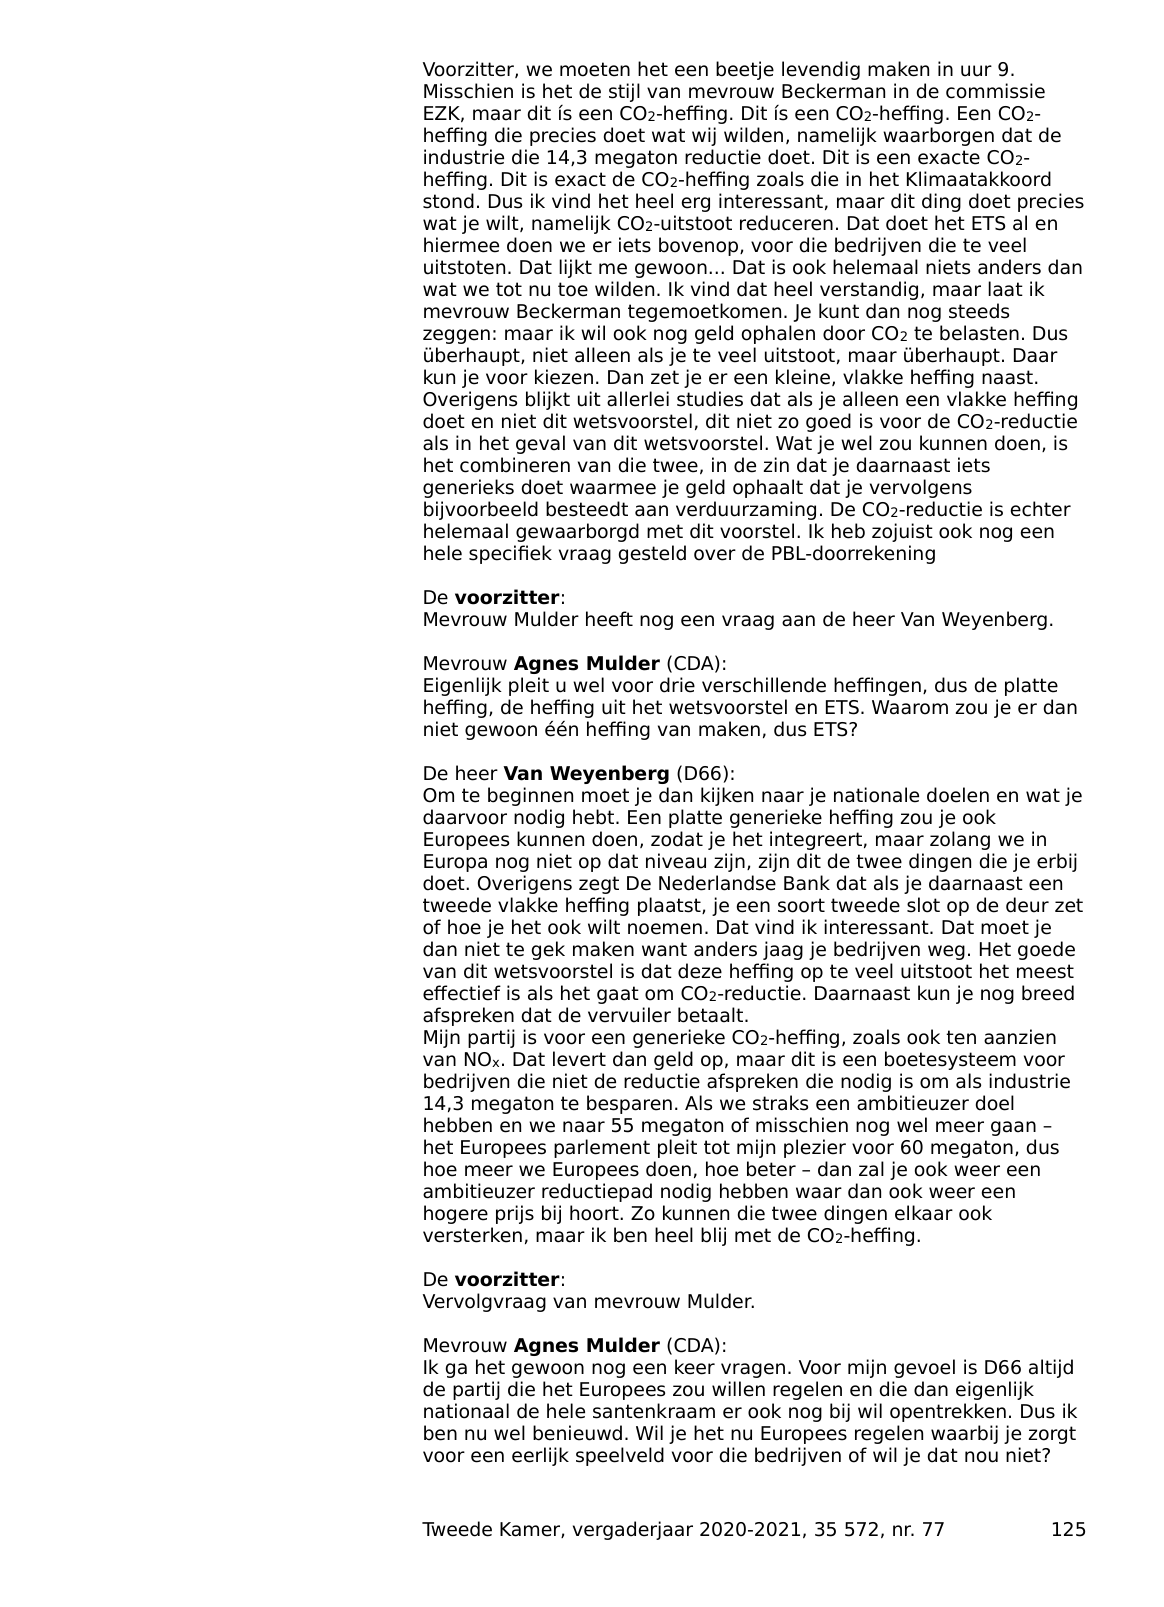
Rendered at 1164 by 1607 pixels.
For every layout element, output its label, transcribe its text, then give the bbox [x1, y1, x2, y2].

text Ik ga het gewoon nog een keer vragen. Voor mijn gevoel is D66 altijd de partij die het Europees zou willen regelen en die dan eigenlijk nationaal de hele santenkraam er ook nog bij wil opentrekken. Dus ik ben nu wel benieuwd. Wil je het nu Europees regelen waarbij je zorgt voor een eerlijk speelveld voor die bedrijven of wil je dat nou niet? [422, 1357, 1087, 1467]
text Om te beginnen moet je dan kijken naar je nationale doelen en wat je daarvoor nodig hebt. Een platte generieke heffing zou je ook Europees kunnen doen, zodat je het integreert, maar zolang we in Europa nog niet op dat niveau zijn, zijn dit de twee dingen die je erbij doet. Overigens zegt De Nederlandse Bank dat als je daarnaast een tweede vlakke heffing plaatst, je een soort tweede slot op de deur zet of hoe je het ook wilt noemen. Dat vind ik interessant. Dat moet je dan niet te gek maken want anders jaag je bedrijven weg. Het goede van dit wetsvoorstel is dat deze heffing op te veel uitstoot het meest effectief is als het gaat om CO2-reductie. Daarnaast kun je nog breed afspreken dat de vervuiler betaalt. [422, 785, 1087, 1027]
text De voorzitter: [422, 1269, 1087, 1291]
text Eigenlijk pleit u wel voor drie verschillende heffingen, dus de platte heffing, de heffing uit het wetsvoorstel en ETS. Waarom zou je er dan niet gewoon één heffing van maken, dus ETS? [422, 675, 1087, 741]
text Vervolgvraag van mevrouw Mulder. [422, 1291, 1087, 1313]
text Mijn partij is voor een generieke CO2-heffing, zoals ook ten aanzien van NOx. Dat levert dan geld op, maar dit is een boetesysteem voor bedrijven die niet de reductie afspreken die nodig is om als industrie 14,3 megaton te besparen. Als we straks een ambitieuzer doel hebben en we naar 55 megaton of misschien nog wel meer gaan – het Europees parlement pleit tot mijn plezier voor 60 megaton, dus hoe meer we Europees doen, hoe beter – dan zal je ook weer een ambitieuzer reductiepad nodig hebben waar dan ook weer een hogere prijs bij hoort. Zo kunnen die twee dingen elkaar ook versterken, maar ik ben heel blij met de CO2-heffing. [422, 1027, 1087, 1247]
text De heer Van Weyenberg (D66): [422, 763, 1087, 785]
text De voorzitter: [422, 587, 1087, 609]
text Voorzitter, we moeten het een beetje levendig maken in uur 9. Misschien is het de stijl van mevrouw Beckerman in de commissie EZK, maar dit ís een CO2-heffing. Dit ís een CO2-heffing. Een CO2-heffing die precies doet wat wij wilden, namelijk waarborgen dat de industrie die 14,3 megaton reductie doet. Dit is een exacte CO2-heffing. Dit is exact de CO2-heffing zoals die in het Klimaatakkoord stond. Dus ik vind het heel erg interessant, maar dit ding doet precies wat je wilt, namelijk CO2-uitstoot reduceren. Dat doet het ETS al en hiermee doen we er iets bovenop, voor die bedrijven die te veel uitstoten. Dat lijkt me gewoon... Dat is ook helemaal niets anders dan wat we tot nu toe wilden. Ik vind dat heel verstandig, maar laat ik mevrouw Beckerman tegemoetkomen. Je kunt dan nog steeds zeggen: maar ik wil ook nog geld ophalen door CO2 te belasten. Dus überhaupt, niet alleen als je te veel uitstoot, maar überhaupt. Daar kun je voor kiezen. Dan zet je er een kleine, vlakke heffing naast. Overigens blijkt uit allerlei studies dat als je alleen een vlakke heffing doet en niet dit wetsvoorstel, dit niet zo goed is voor de CO2-reductie als in het geval van dit wetsvoorstel. Wat je wel zou kunnen doen, is het combineren van die twee, in de zin dat je daarnaast iets generieks doet waarmee je geld ophaalt dat je vervolgens bijvoorbeeld besteedt aan verduurzaming. De CO2-reductie is echter helemaal gewaarborgd met dit voorstel. Ik heb zojuist ook nog een hele specifiek vraag gesteld over de PBL-doorrekening [422, 59, 1087, 564]
text Mevrouw Mulder heeft nog een vraag aan de heer Van Weyenberg. [422, 609, 1087, 631]
text Mevrouw Agnes Mulder (CDA): [422, 653, 1087, 675]
text Mevrouw Agnes Mulder (CDA): [422, 1335, 1087, 1357]
